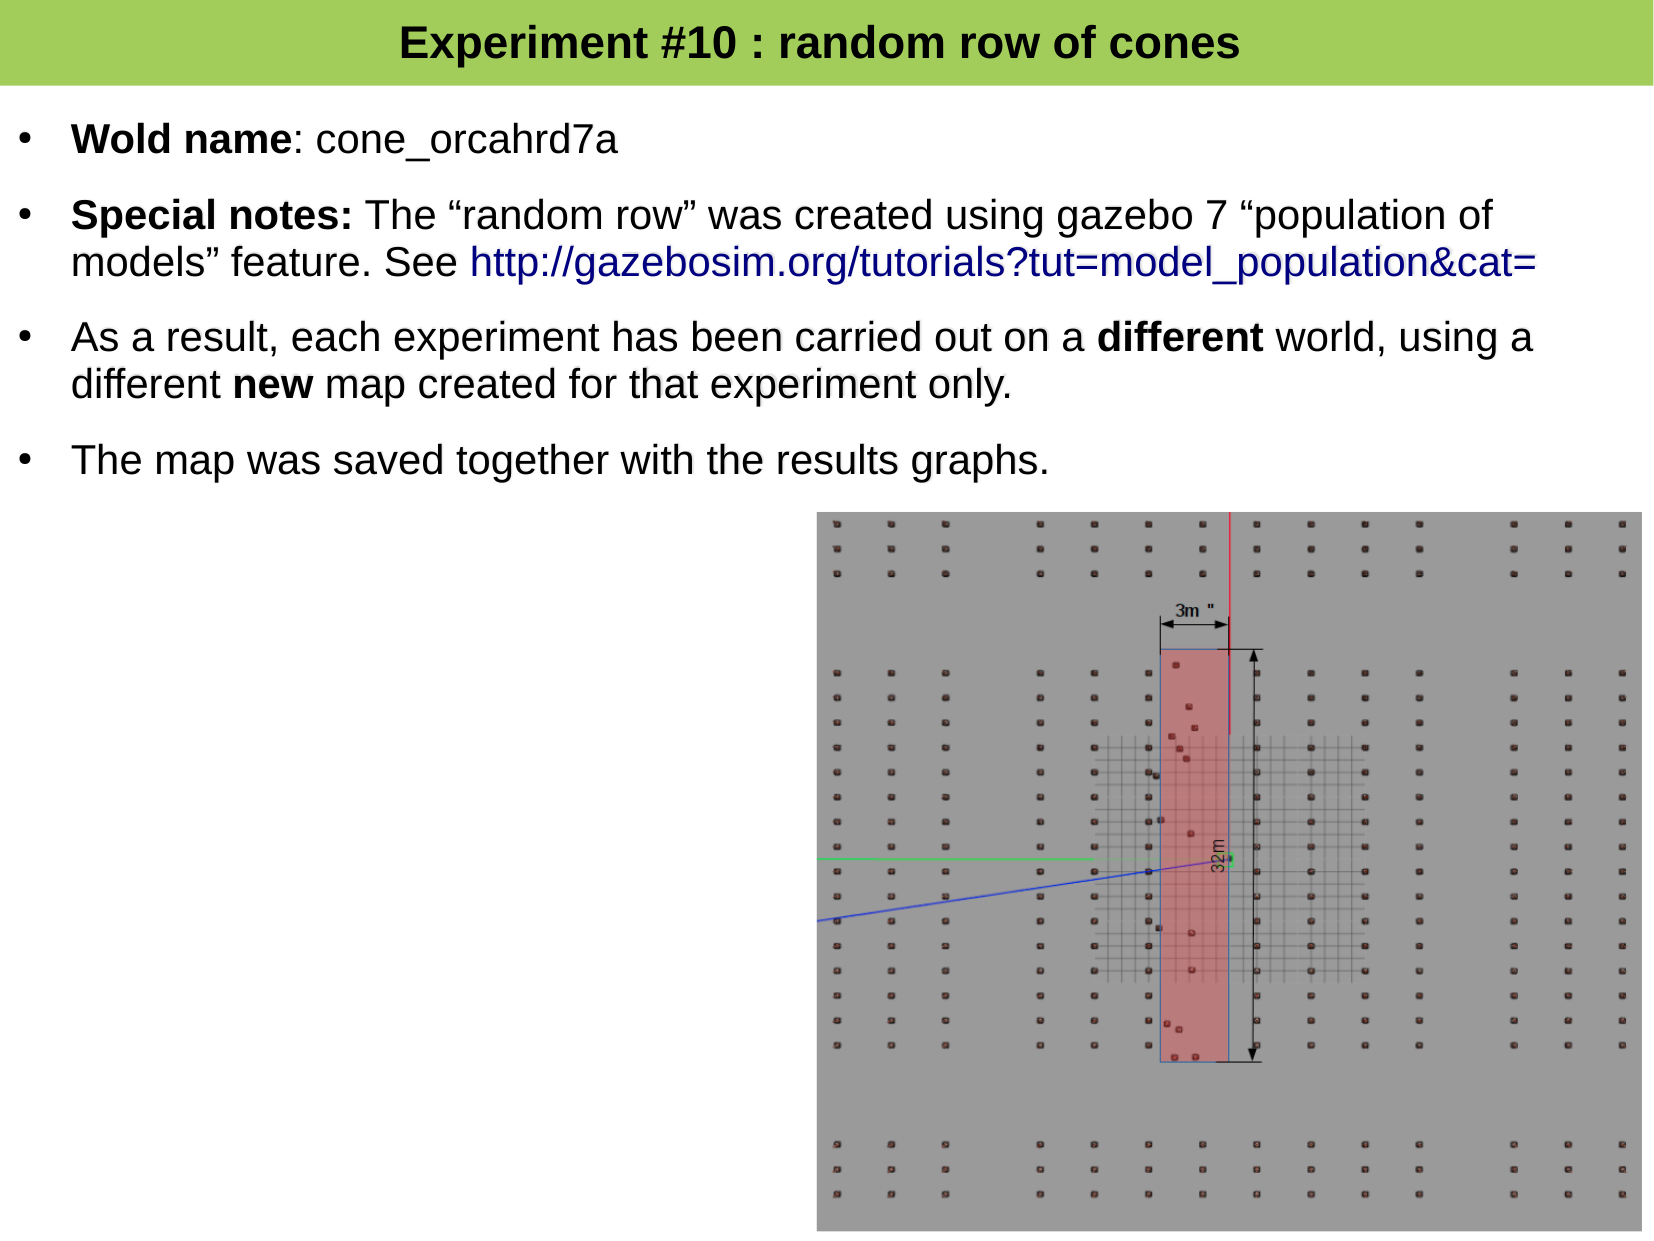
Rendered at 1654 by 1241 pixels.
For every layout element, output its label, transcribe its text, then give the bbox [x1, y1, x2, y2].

picture [808, 329, 1654, 1241]
list Wold name: cone_orcahrd7a Special notes: The “random row” was created using gazebo 7 “population of models” feature. See http://gazebosim.org/tutorials?tut=model_population&cat= As a result, each experiment has been carried out on a different world, using a different new map created for that experiment only. The map was saved together with the results graphs. [0, 115, 1654, 1241]
title Experiment #10 : random row of cones [0, 0, 1654, 86]
